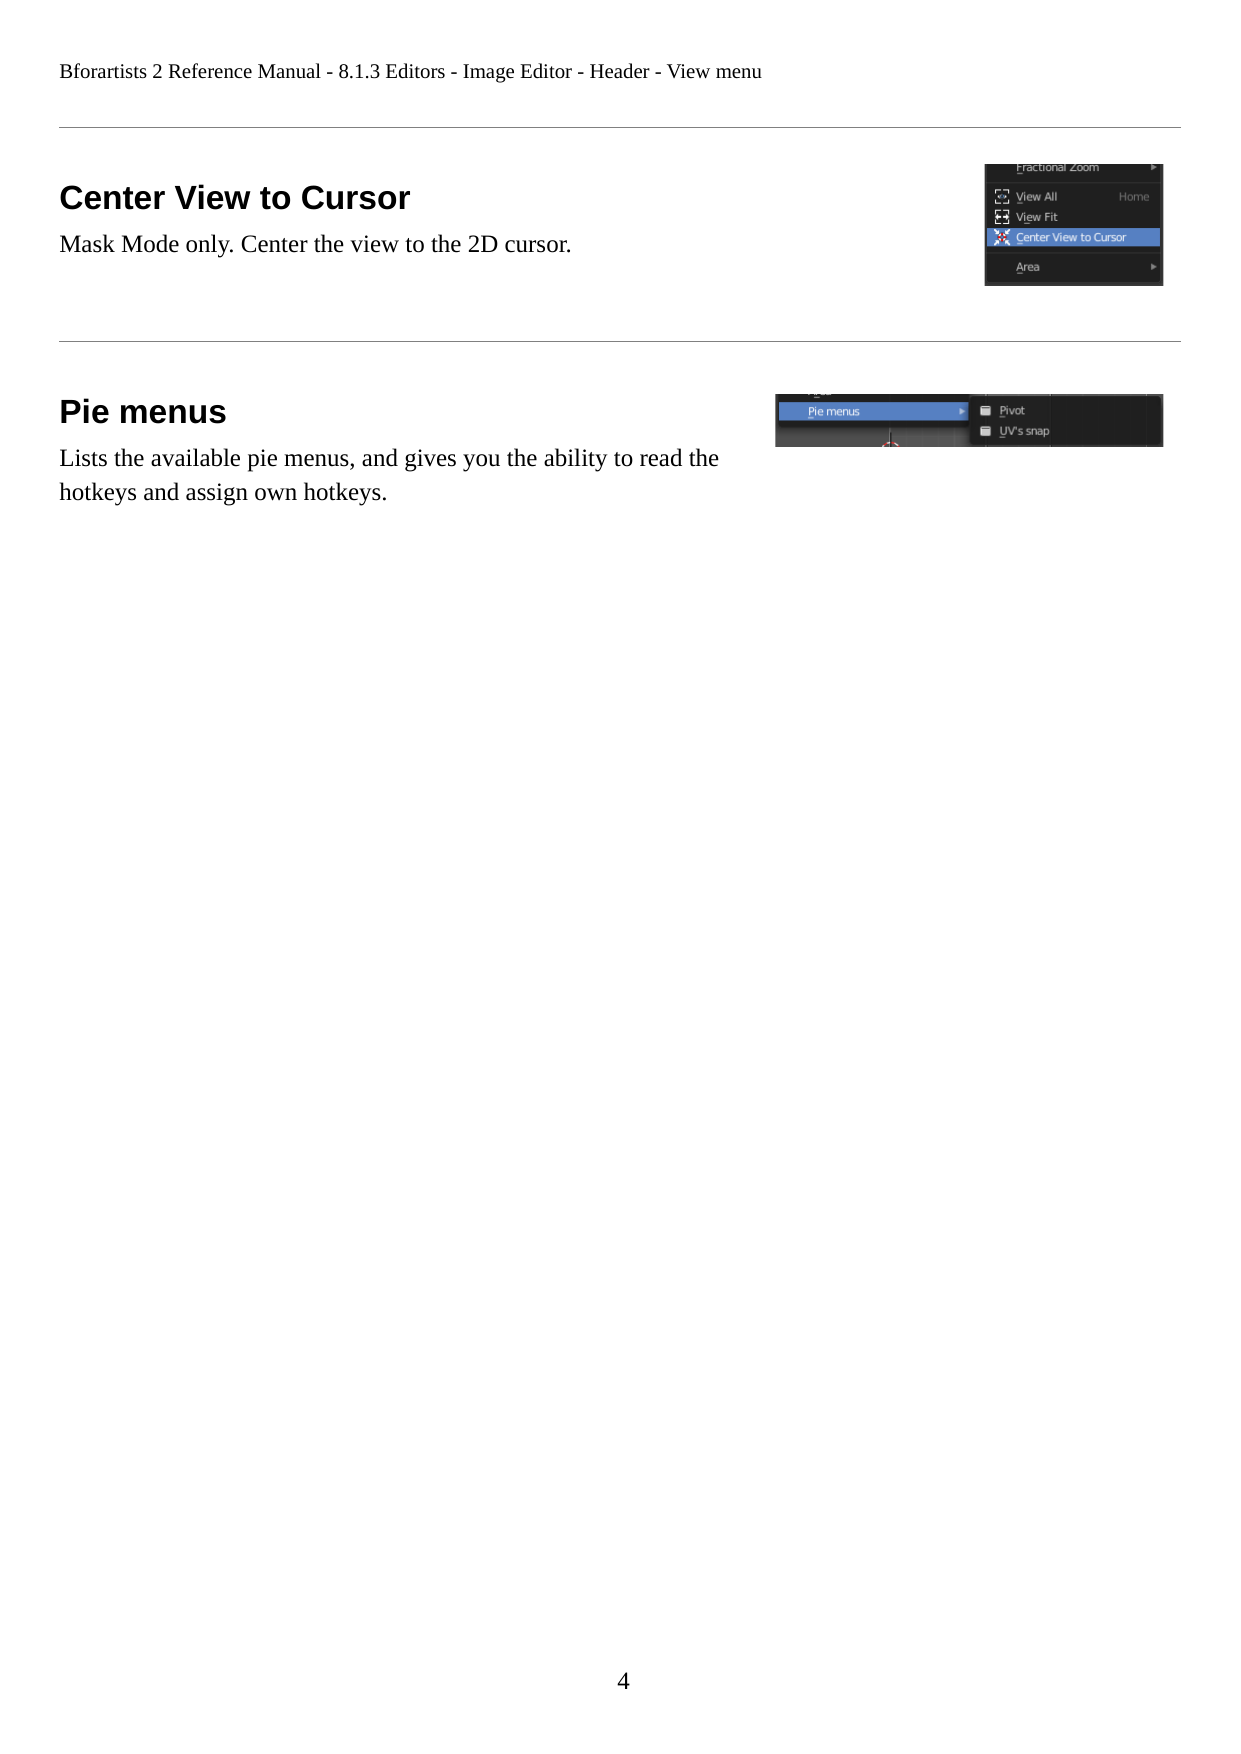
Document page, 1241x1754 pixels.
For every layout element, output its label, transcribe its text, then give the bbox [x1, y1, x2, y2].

text Mask Mode only. Center the view to the 2D cursor. [59, 229, 984, 257]
text Lists the available pie menus, and gives you the ability to read the hotkeys and assign own hotkeys. [59, 443, 1181, 506]
subtitle Pie menus [59, 392, 1181, 431]
subtitle [1164, 178, 1181, 216]
picture [775, 394, 1164, 447]
subtitle Center View to Cursor [59, 178, 984, 216]
picture [984, 164, 1164, 286]
